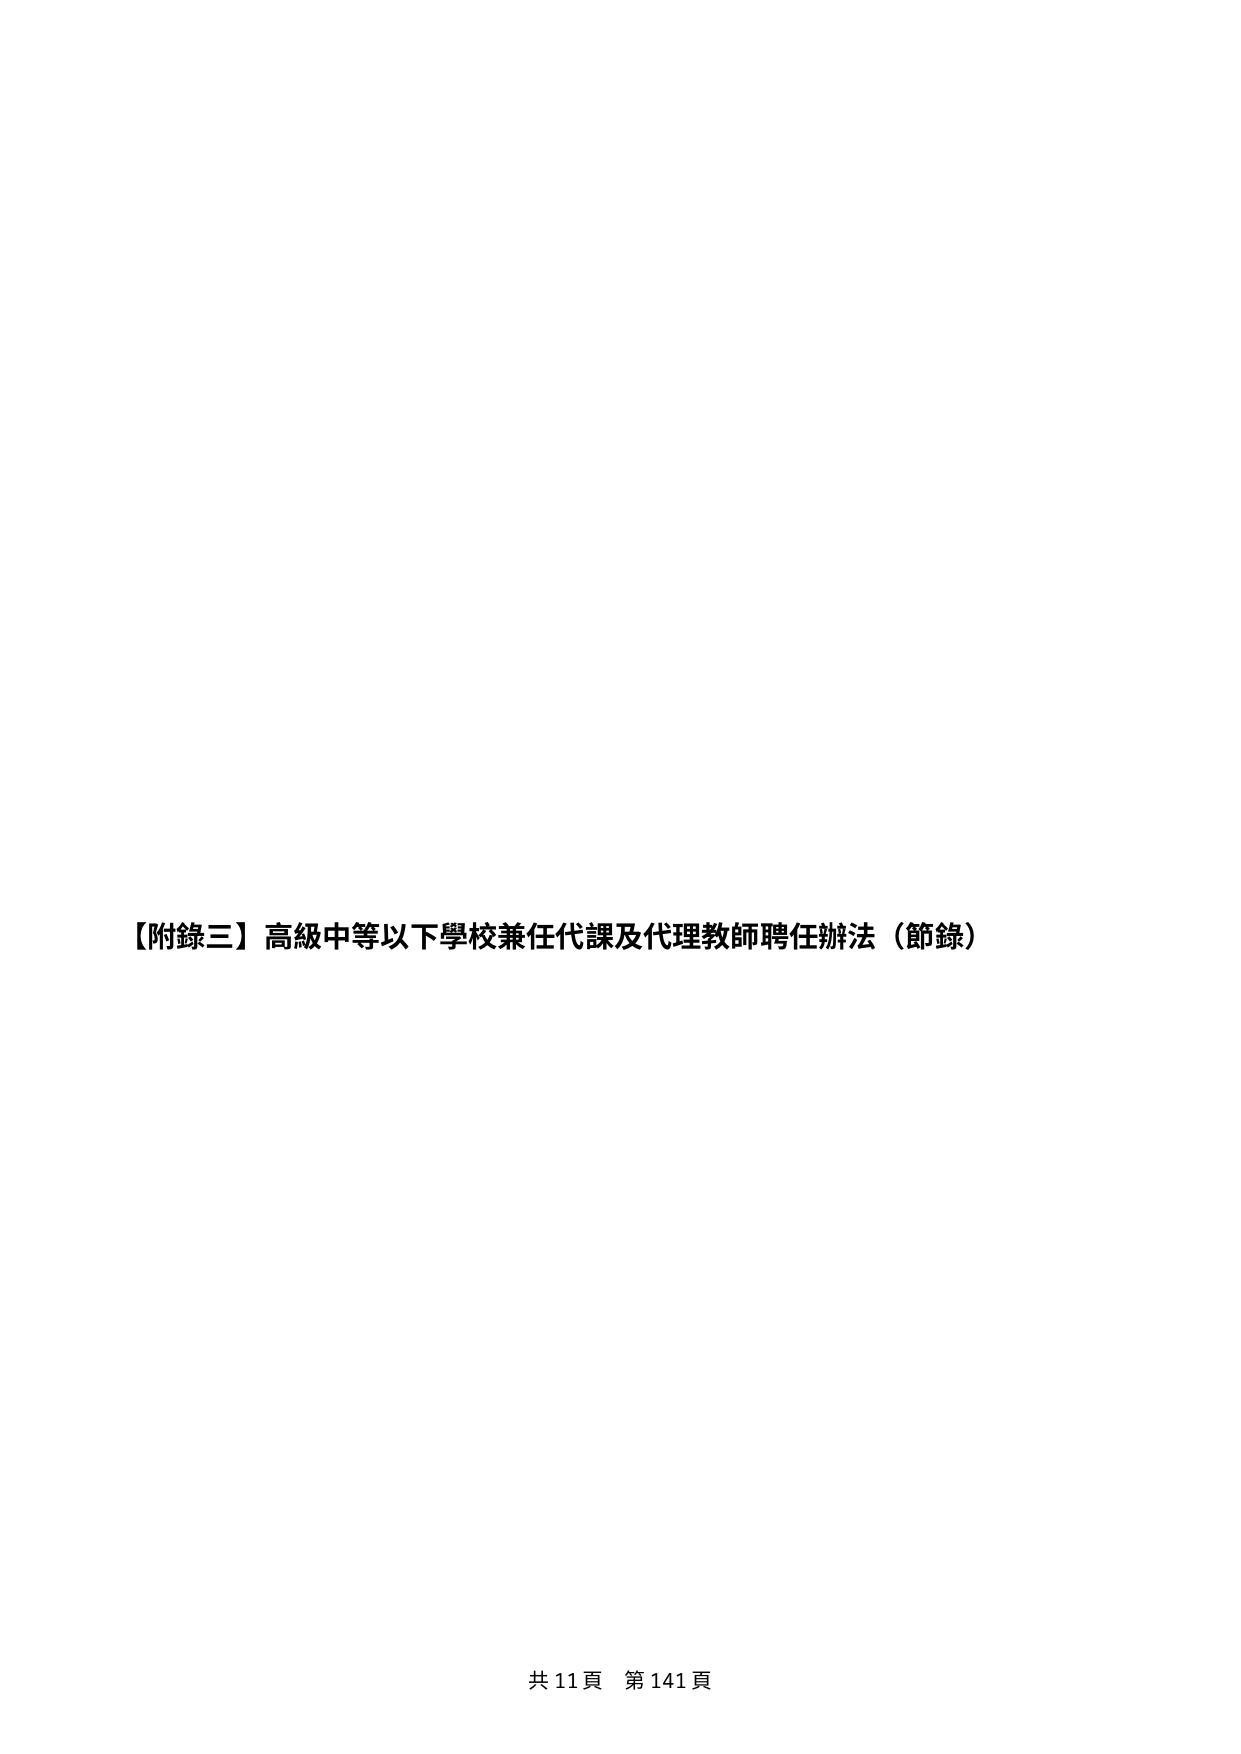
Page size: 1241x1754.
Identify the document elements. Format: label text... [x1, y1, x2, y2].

text 【附錄三】高級中等以下學校兼任代課及代理教師聘任辦法（節錄） [118, 893, 1122, 956]
